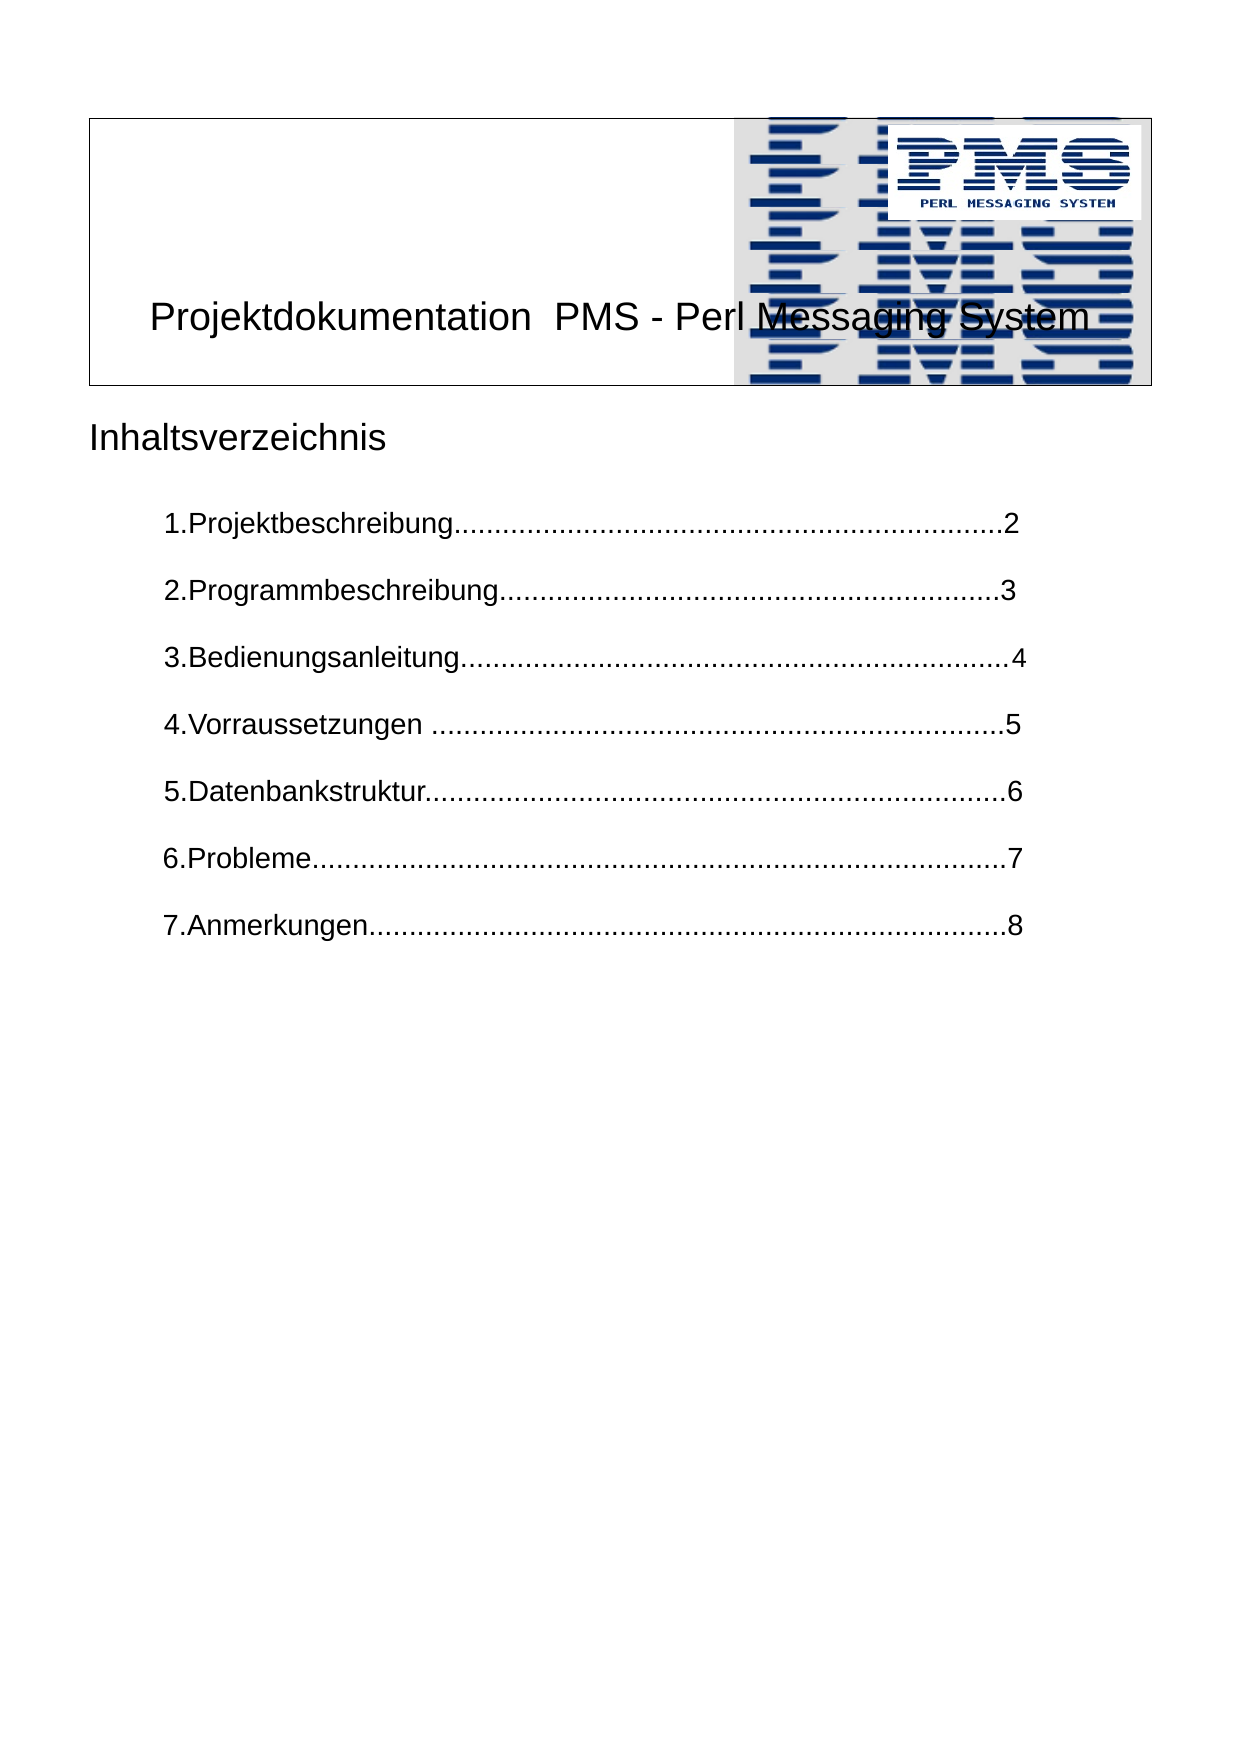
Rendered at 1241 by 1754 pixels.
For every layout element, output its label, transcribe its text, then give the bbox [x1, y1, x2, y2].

text 7.Anmerkungen...............................................................................8 [88, 908, 1152, 942]
list 1.Projektbeschreibung....................................................................2 [126, 506, 1152, 539]
list 2.Programmbeschreibung..............................................................3 [126, 573, 1152, 607]
list 4.Vorraussetzungen .......................................................................5 [126, 707, 1152, 741]
text 6.Probleme......................................................................................7 [88, 841, 1152, 875]
list 3.Bedienungsanleitung....................................................................4 [126, 640, 1152, 674]
text Inhaltsverzeichnis [88, 415, 1152, 458]
list 5.Datenbankstruktur........................................................................6 [126, 774, 1152, 808]
picture [760, 119, 1151, 385]
